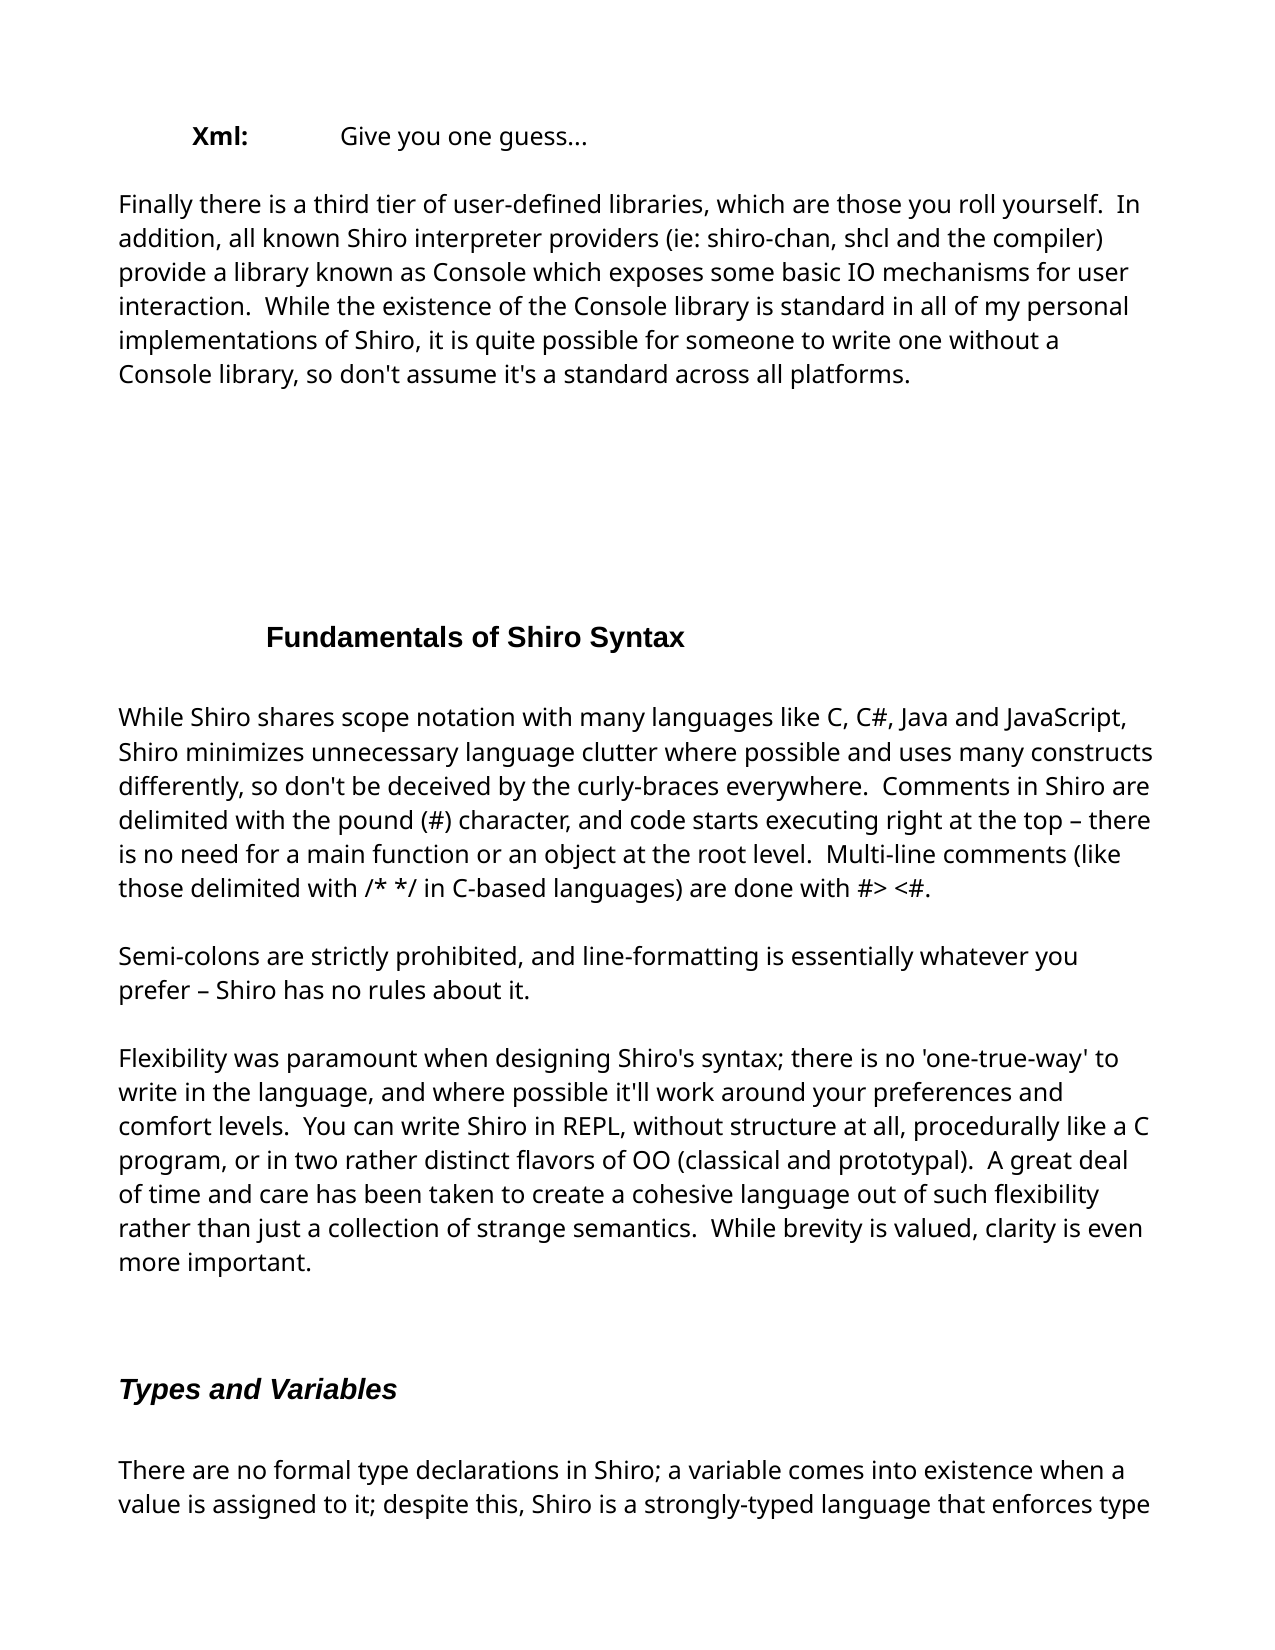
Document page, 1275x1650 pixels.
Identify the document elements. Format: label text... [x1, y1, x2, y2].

subtitle Types and Variables [118, 1372, 1157, 1406]
text Finally there is a third tier of user-defined libraries, which are those you roll yourself. In addition, all known Shiro interpreter providers (ie: shiro-chan, shcl and the compiler) provide a library known as Console which exposes some basic IO mechanisms for user interaction. While the existence of the Console library is standard in all of my personal implementations of Shiro, it is quite possible for someone to write one without a Console library, so don't assume it's a standard across all platforms. [118, 186, 1157, 391]
text Xml: Give you one guess... [118, 118, 1157, 152]
text Flexibility was paramount when designing Shiro's syntax; there is no 'one-true-way' to write in the language, and where possible it'll work around your preferences and comfort levels. You can write Shiro in REPL, without structure at all, procedurally like a C program, or in two rather distinct flavors of OO (classical and prototypal). A great deal of time and care has been taken to create a cohesive language out of such flexibility rather than just a collection of strange semantics. While brevity is valued, clarity is even more important. [118, 1041, 1157, 1279]
text While Shiro shares scope notation with many languages like C, C#, Java and JavaScript, Shiro minimizes unnecessary language clutter where possible and uses many constructs differently, so don't be deceived by the curly-braces everywhere. Comments in Shiro are delimited with the pound (#) character, and code starts executing right at the top – there is no need for a main function or an object at the root level. Multi-line comments (like those delimited with /* */ in C-based languages) are done with #> <#. [118, 700, 1157, 904]
text There are no formal type declarations in Shiro; a variable comes into existence when a value is assigned to it; despite this, Shiro is a strongly-typed language that enforces type [118, 1452, 1157, 1521]
subtitle Fundamentals of Shiro Syntax [118, 620, 1157, 653]
text Semi-colons are strictly prohibited, and line-formatting is essentially whatever you prefer – Shiro has no rules about it. [118, 938, 1157, 1007]
